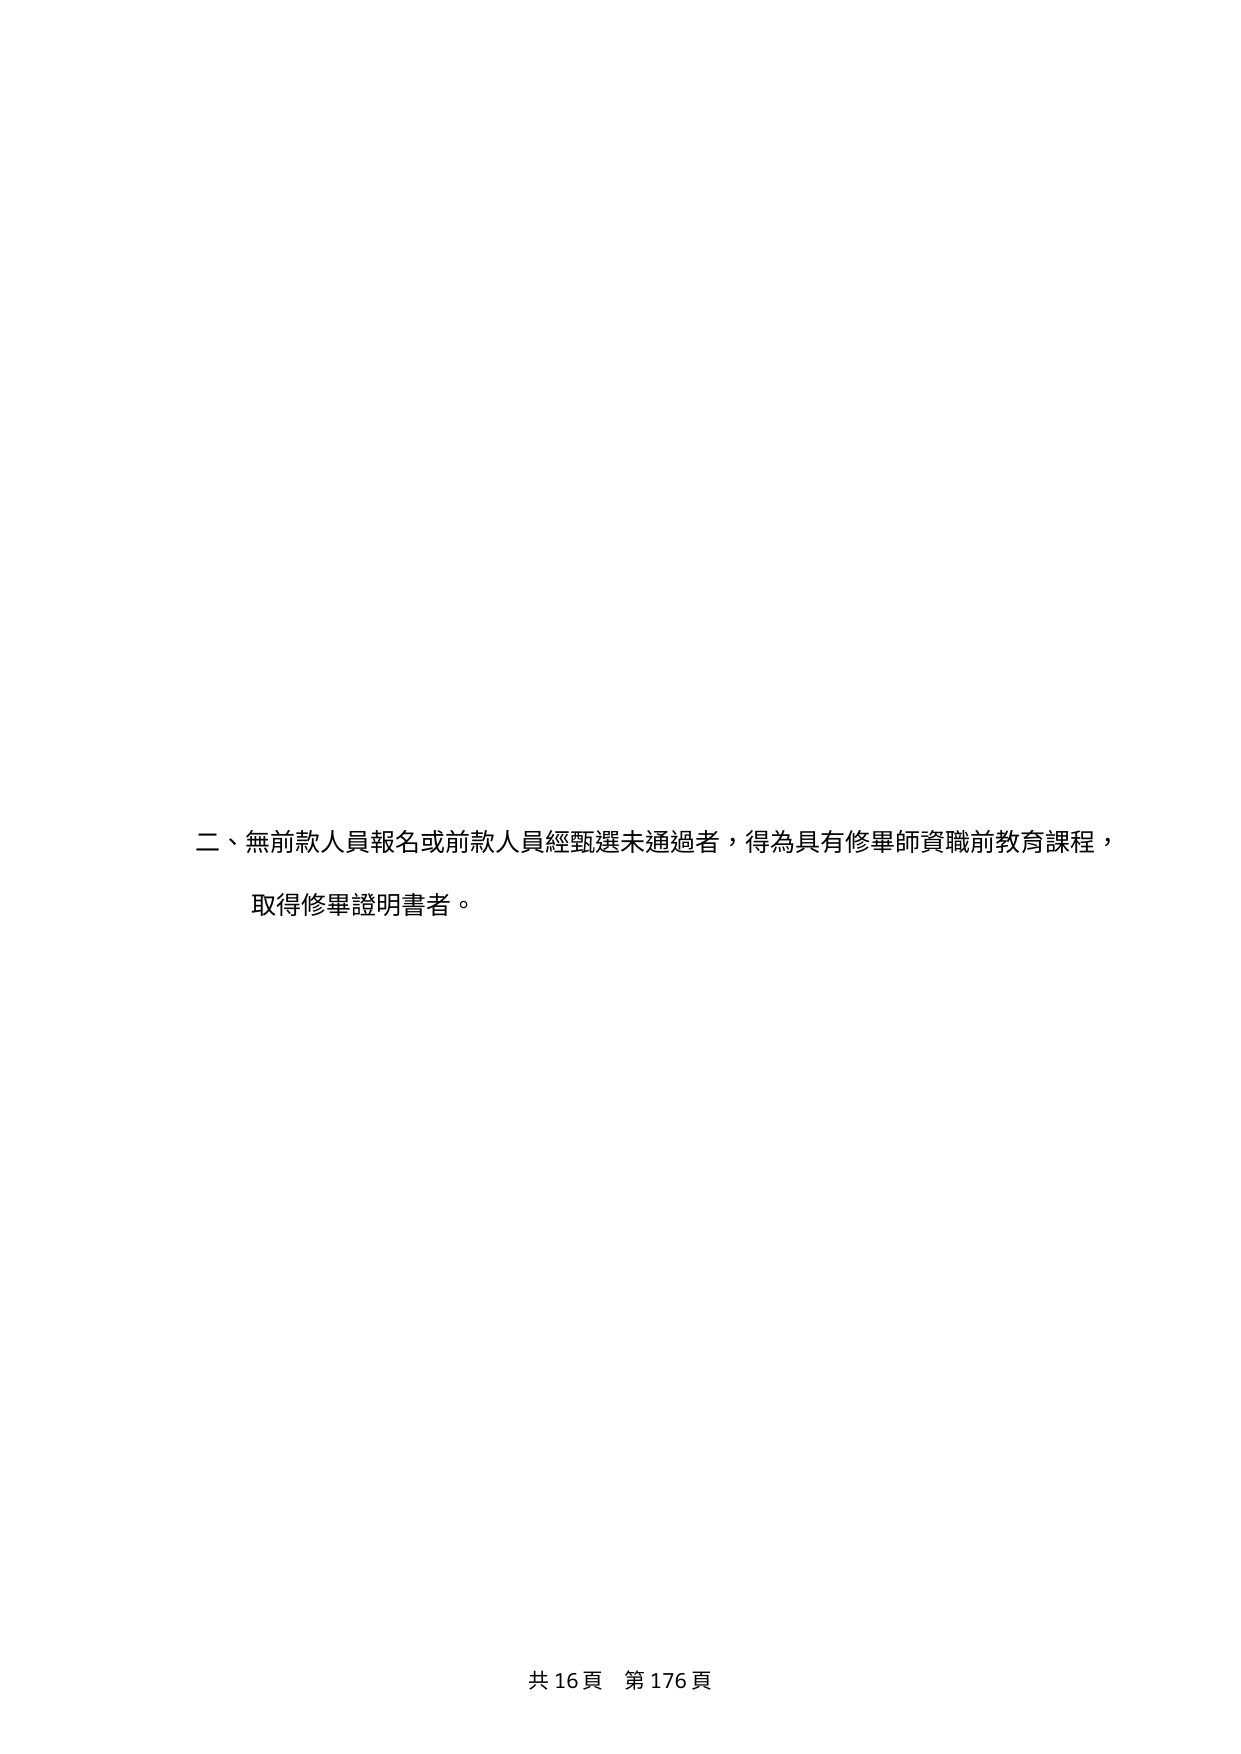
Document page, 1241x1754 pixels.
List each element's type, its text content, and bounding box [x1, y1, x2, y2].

text 二、無前款人員報名或前款人員經甄選未通過者，得為具有修畢師資職前教育課程，取得修畢證明書者。 [195, 799, 1122, 924]
